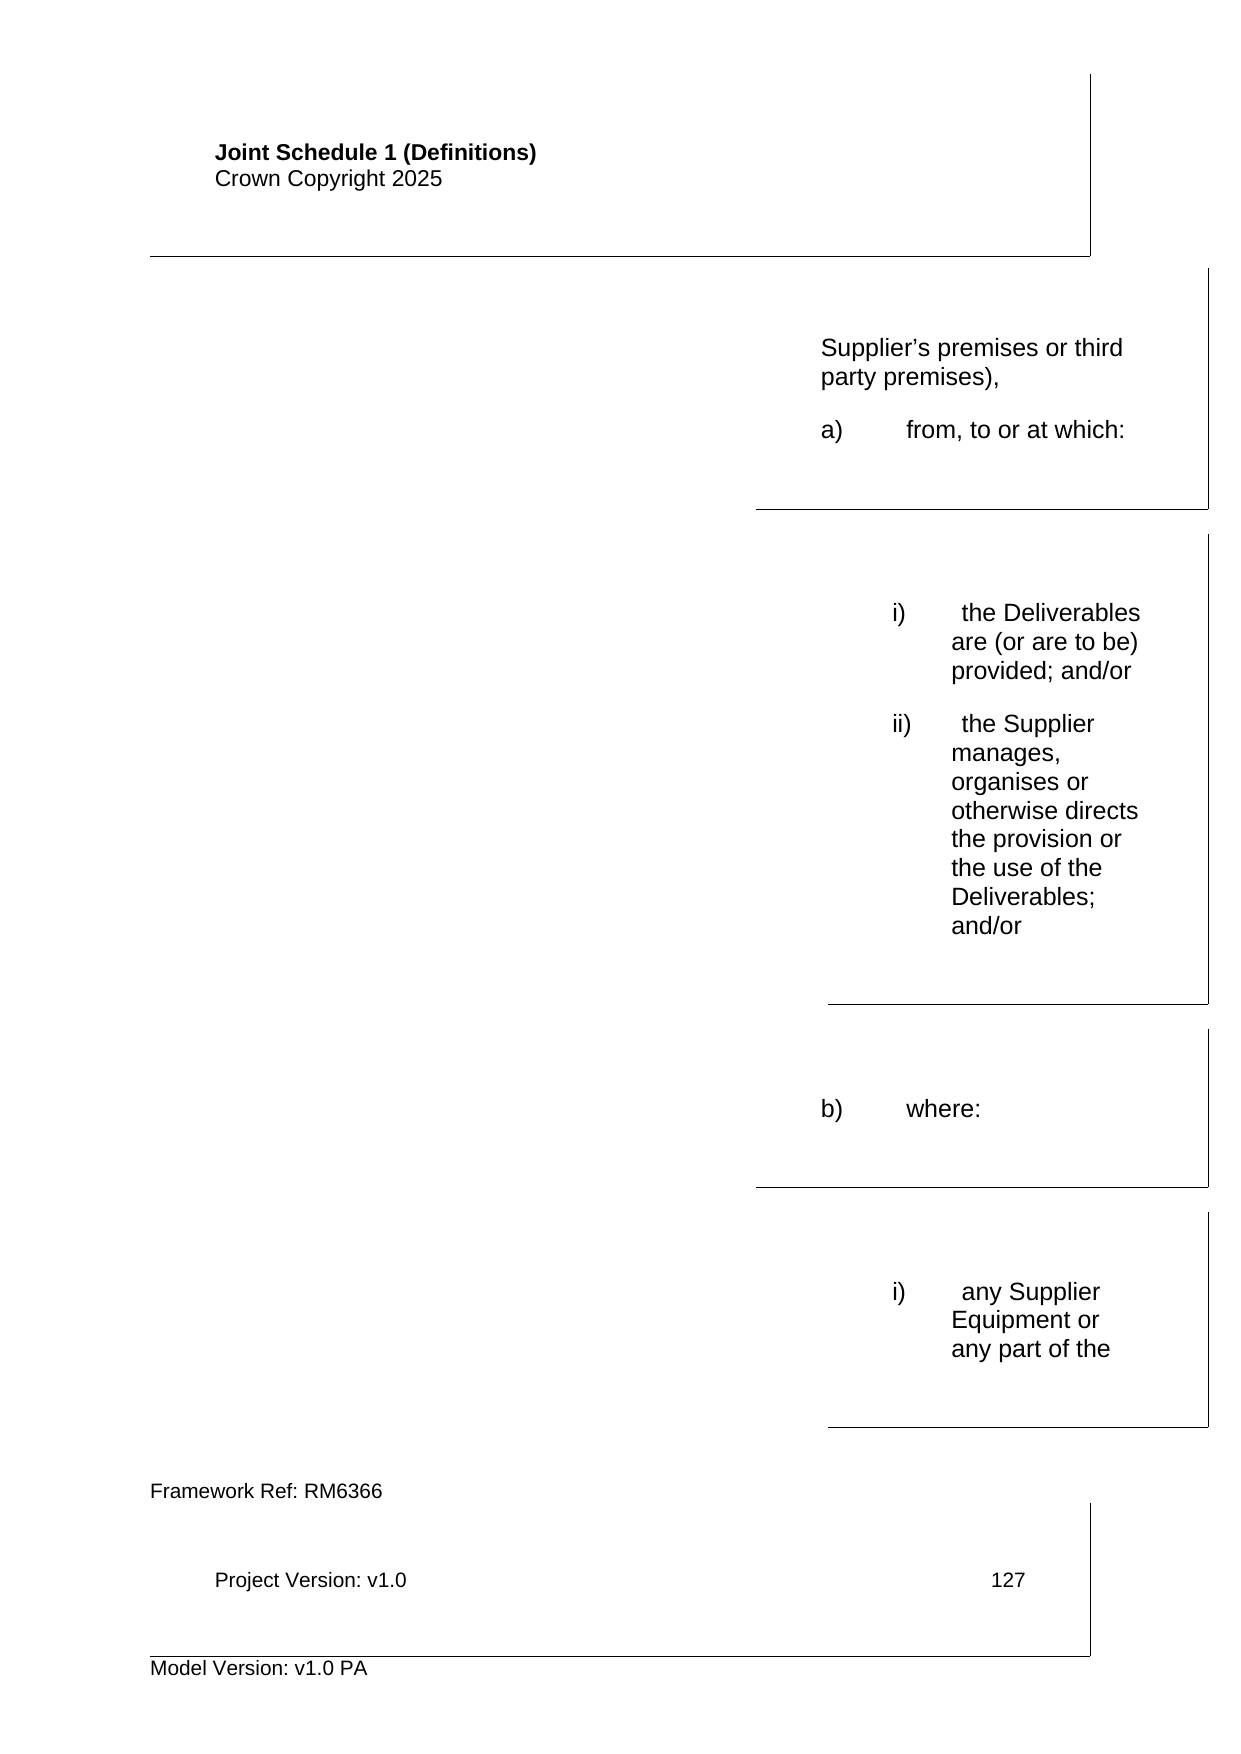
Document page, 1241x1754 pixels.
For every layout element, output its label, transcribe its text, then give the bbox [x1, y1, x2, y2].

table_cell [268, 256, 738, 1427]
table_cell Supplier’s premises or third party premises), from, to or at which: the Deliverables are (or are to be) provided; and/or the Supplier manages, organises or otherwise directs the provision or the use of the Deliverables; and/or where: any Supplier Equipment or any part of the [738, 256, 1208, 1427]
